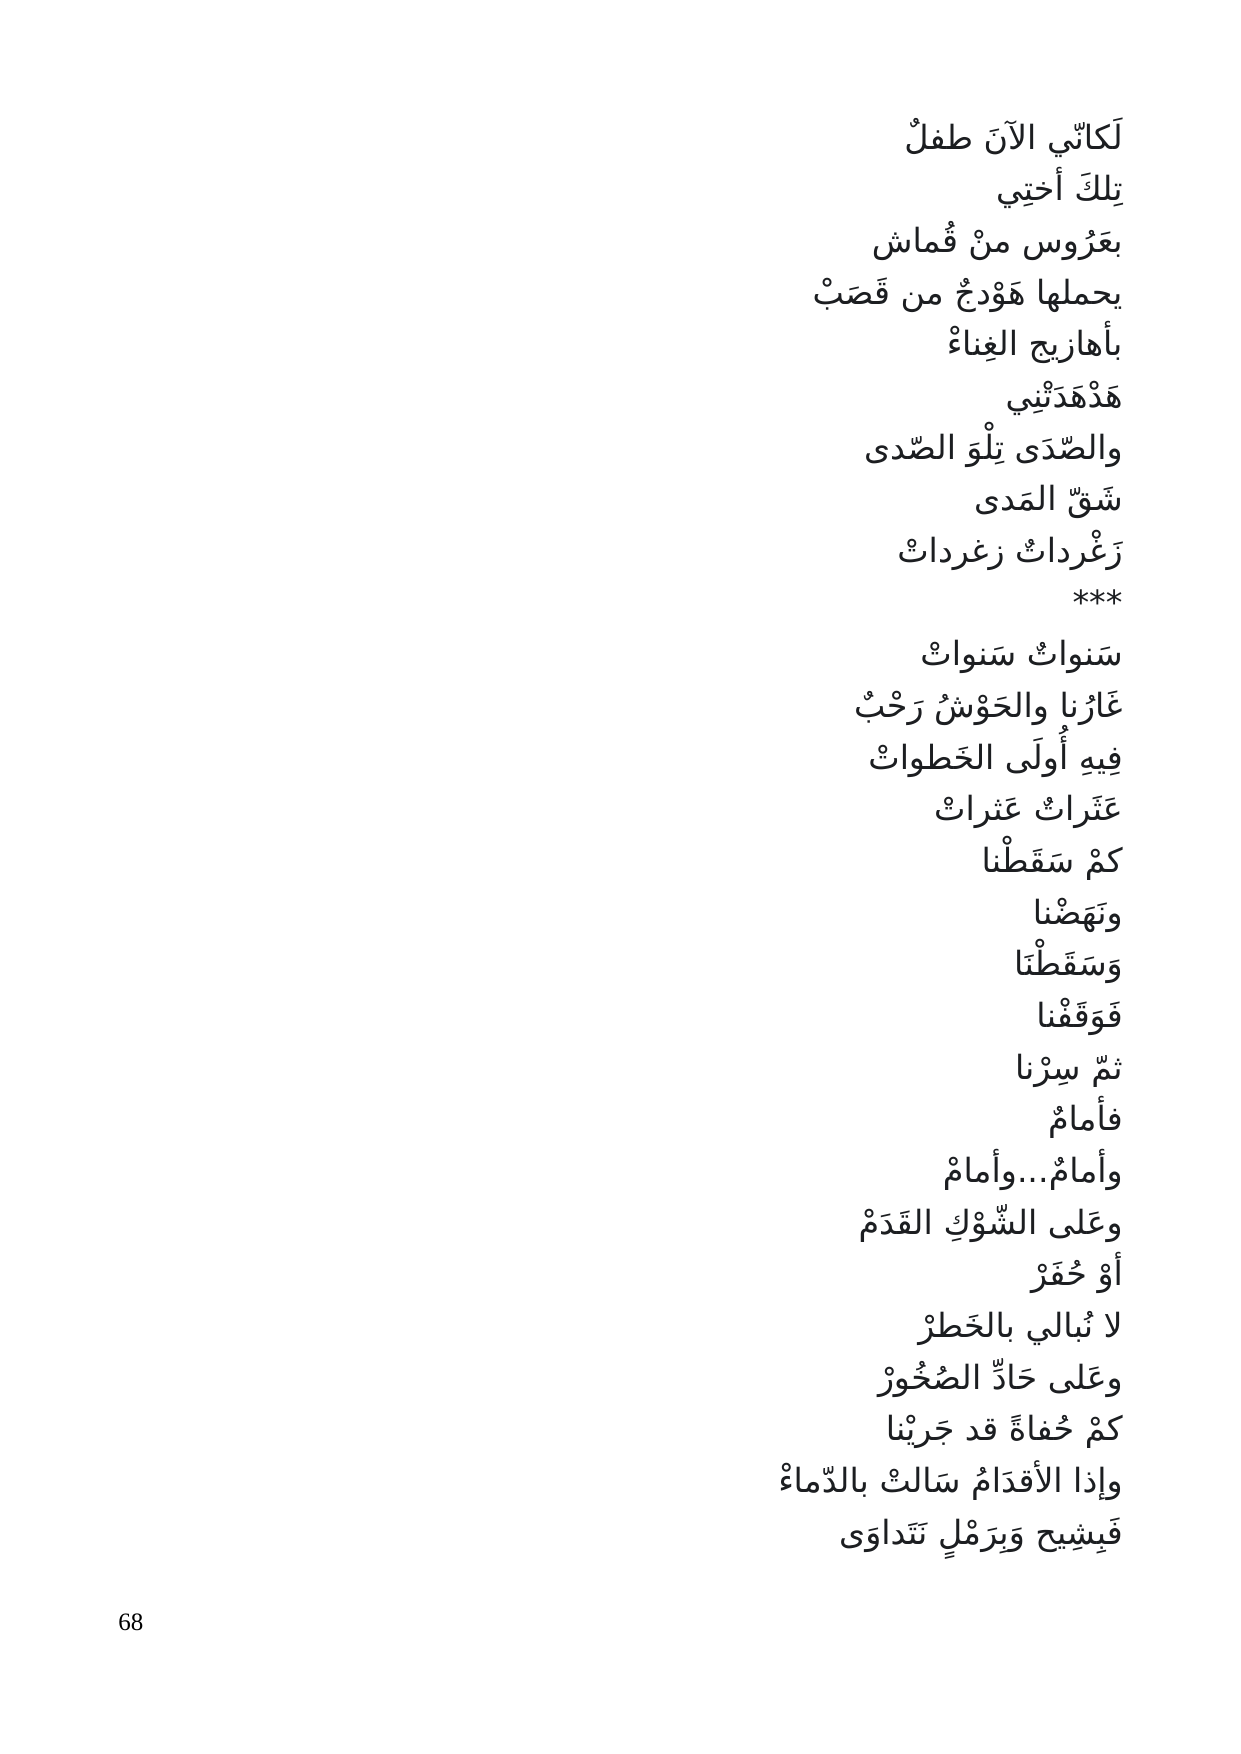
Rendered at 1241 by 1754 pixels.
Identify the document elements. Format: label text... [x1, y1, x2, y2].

text كمْ حُفاةً قد جَريْنا [118, 1410, 1122, 1449]
text لا نُبالي بالخَطرْ [118, 1306, 1122, 1345]
text يحملها هَوْدجٌ من قَصَبْ [118, 273, 1122, 312]
text هَدْهَدَتْنِي [118, 376, 1122, 415]
text والصّدَى تِلْوَ الصّدى [118, 428, 1122, 467]
text بأهازيج الغِناءْ [118, 325, 1122, 364]
text فِيهِ أُولَى الخَطواتْ [118, 738, 1122, 777]
text لَكانّي الآنَ طفلٌ [118, 118, 1122, 157]
text شَقّ المَدى [118, 480, 1122, 519]
text كمْ سَقَطْنا [118, 841, 1122, 880]
text وعَلى الشّوْكِ القَدَمْ [118, 1203, 1122, 1242]
text ثمّ سِرْنا [118, 1048, 1122, 1087]
text عَثَراتٌ عَثراتْ [118, 790, 1122, 829]
text تِلكَ أختِي [118, 170, 1122, 209]
text وعَلى حَادِّ الصُخُورْ [118, 1358, 1122, 1397]
text زَغْرداتٌ زغرداتْ [118, 531, 1122, 570]
text وَسَقَطْنَا [118, 945, 1122, 984]
text أوْ حُفَرْ [118, 1255, 1122, 1294]
text فَبِشِيح وَبِرَمْلٍ نَتَداوَى [118, 1513, 1122, 1552]
text بعَرُوس منْ قُماش [118, 221, 1122, 260]
text سَنواتٌ سَنواتْ [118, 635, 1122, 674]
text وإذا الأقدَامُ سَالتْ بالدّماءْ [118, 1461, 1122, 1500]
text غَارُنا والحَوْشُ رَحْبٌ [118, 686, 1122, 725]
text وأمامٌ...وأمامْ [118, 1151, 1122, 1190]
text *** [118, 583, 1122, 622]
text ونَهَضْنا [118, 893, 1122, 932]
text فَوَقَفْنا [118, 996, 1122, 1035]
text فأمامٌ [118, 1100, 1122, 1139]
